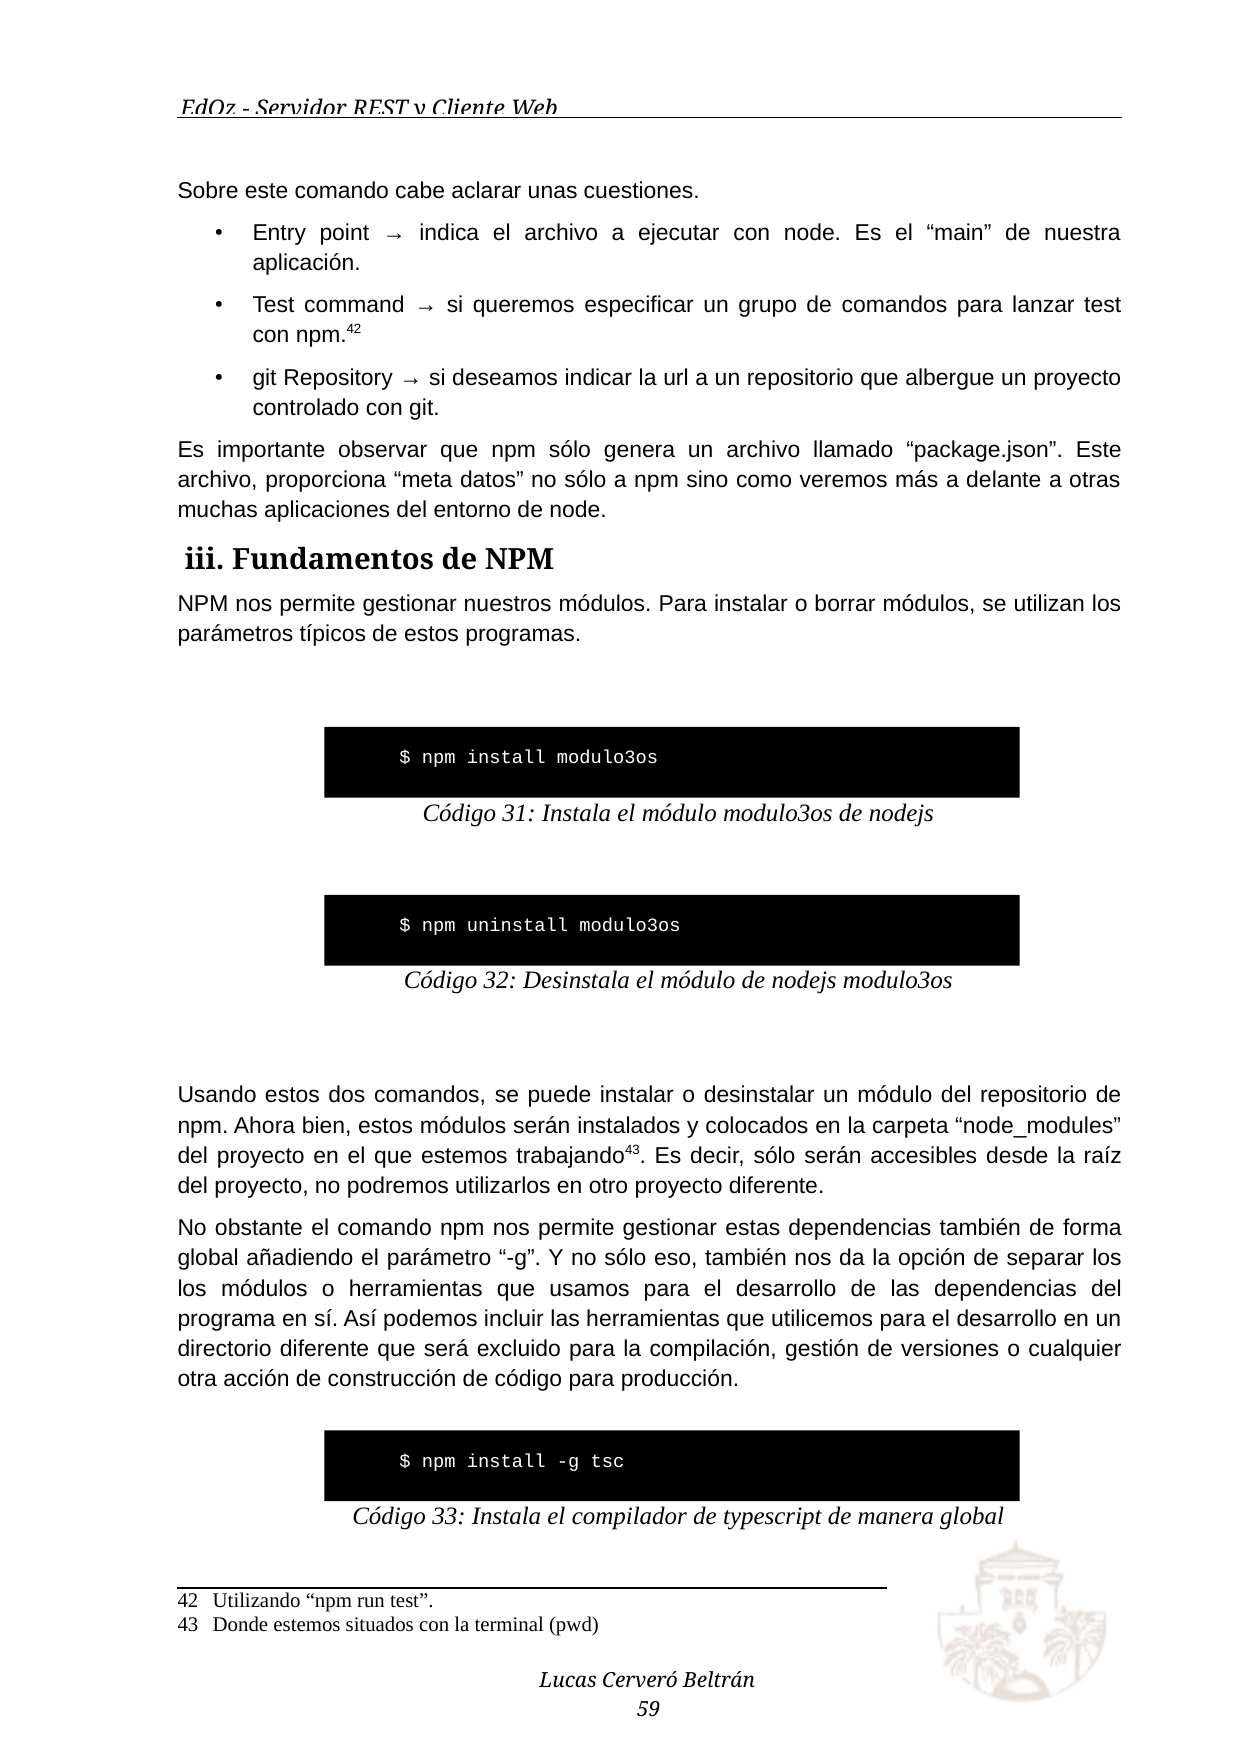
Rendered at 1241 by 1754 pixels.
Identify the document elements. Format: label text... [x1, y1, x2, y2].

text No obstante el comando npm nos permite gestionar estas dependencias también de forma global añadiendo el parámetro “-g”. Y no sólo eso, también nos da la opción de separar los los módulos o herramientas que usamos para el desarrollo de las dependencias del programa en sí. Así podemos incluir las herramientas que utilicemos para el desarrollo en un directorio diferente que será excluido para la compilación, gestión de versiones o cualquier otra acción de construcción de código para producción. [177, 1214, 1122, 1391]
text Donde estemos situados con la terminal (pwd) [177, 1612, 1122, 1636]
text Código 32: Desinstala el módulo de nodejs modulo3os [324, 894, 1034, 994]
text Código 33: Instala el compilador de typescript de manera global [324, 1429, 1034, 1530]
list git Repository → si deseamos indicar la url a un repositorio que albergue un proyecto controlado con git. [215, 363, 1122, 420]
text Usando estos dos comandos, se puede instalar o desinstalar un módulo del repositorio de npm. Ahora bien, estos módulos serán instalados y colocados en la carpeta “node_modules” del proyecto en el que estemos trabajando. Es decir, sólo serán accesibles desde la raíz del proyecto, no podremos utilizarlos en otro proyecto diferente. [177, 1081, 1122, 1198]
text Sobre este comando cabe aclarar unas cuestiones. [177, 177, 1122, 203]
list Test command → si queremos especificar un grupo de comandos para lanzar test con npm. [215, 291, 1122, 348]
text Código 31: Instala el módulo modulo3os de nodejs [324, 726, 1034, 826]
text NPM nos permite gestionar nuestros módulos. Para instalar o borrar módulos, se utilizan los parámetros típicos de estos programas. [177, 589, 1122, 646]
text Es importante observar que npm sólo genera un archivo llamado “package.json”. Este archivo, proporciona “meta datos” no sólo a npm sino como veremos más a delante a otras muchas aplicaciones del entorno de node. [177, 436, 1122, 522]
list Utilizando “npm run test”. [177, 1588, 1122, 1612]
list Fundamentos de NPM [177, 538, 1122, 578]
list Entry point → indica el archivo a ejecutar con node. Es el “main” de nuestra aplicación. [215, 219, 1122, 276]
